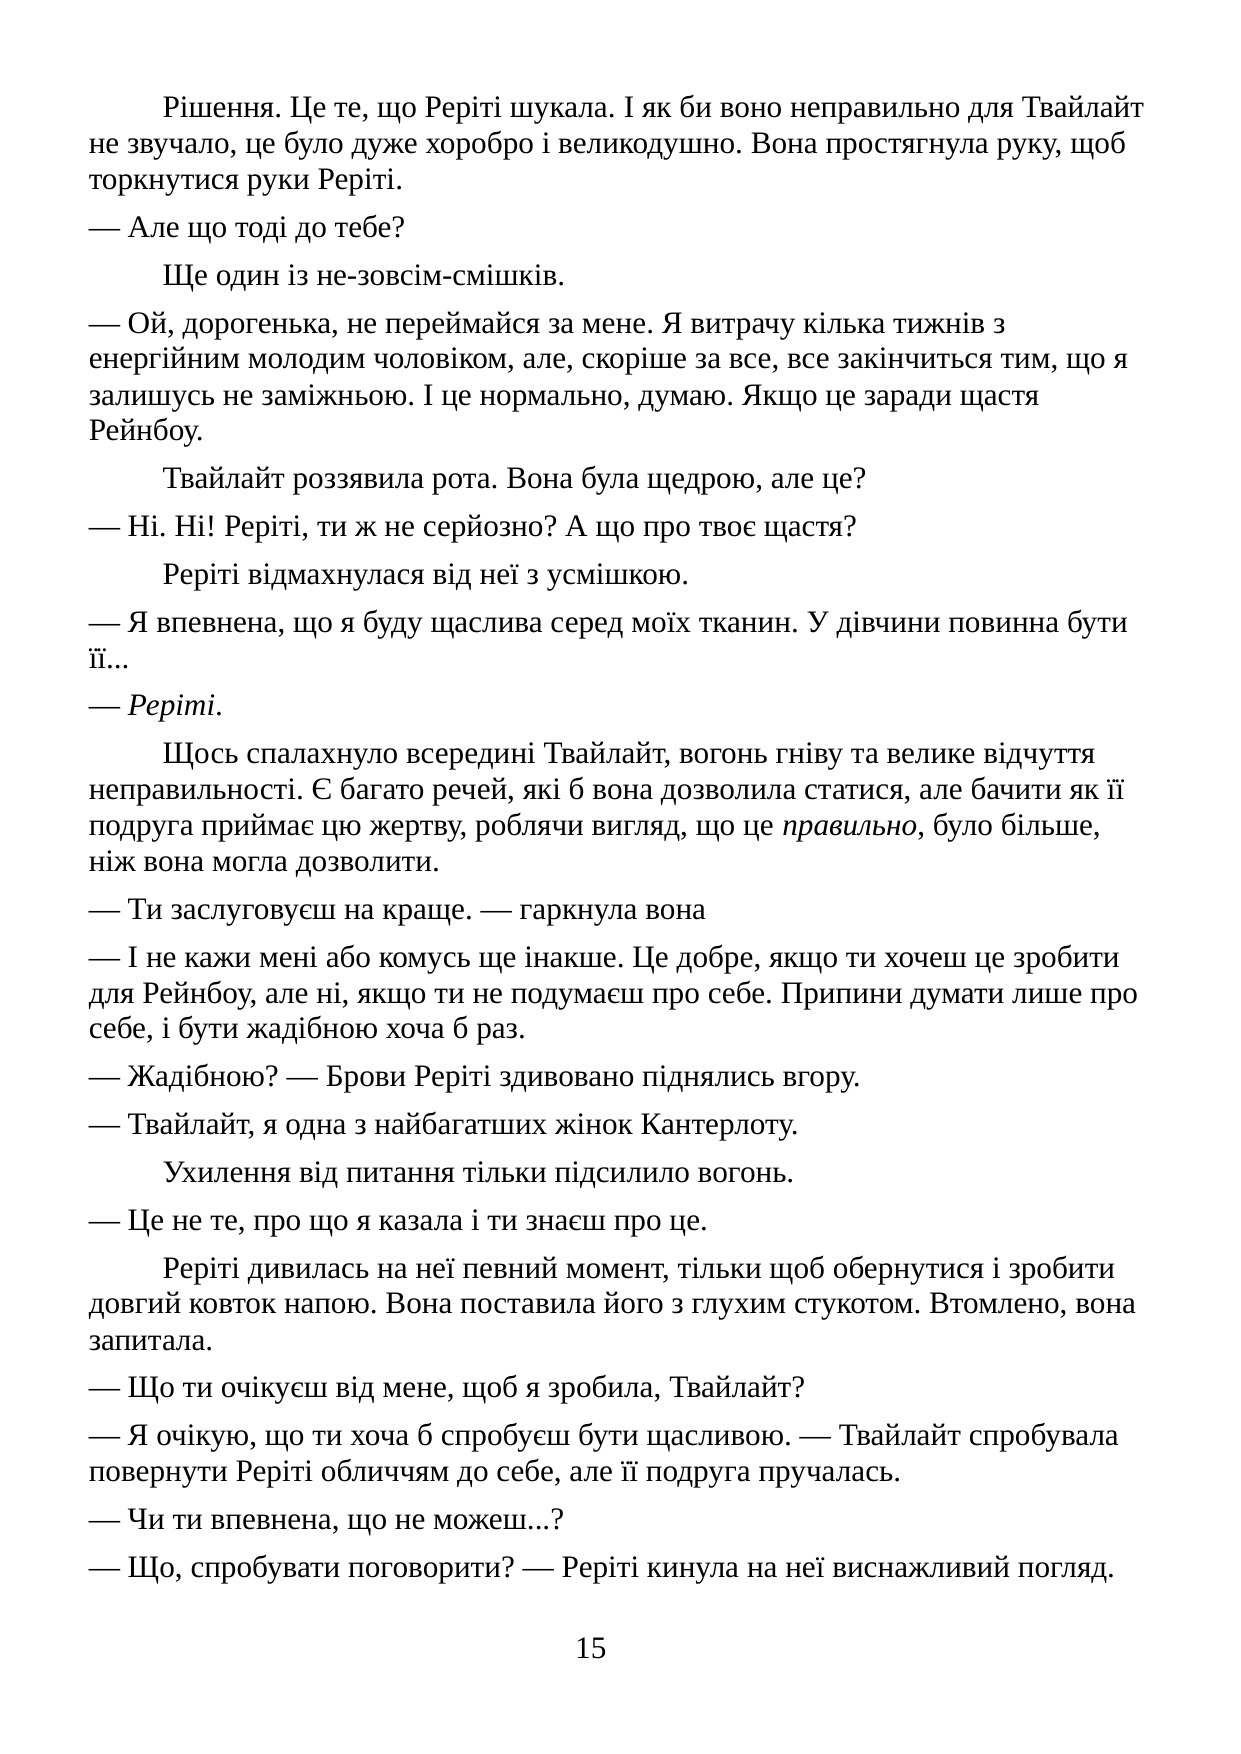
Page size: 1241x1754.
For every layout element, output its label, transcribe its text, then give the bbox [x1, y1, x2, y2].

text Реріті дивилась на неї певний момент, тільки щоб обернутися і зробити довгий ковток напою. Вона поставила його з глухим стукотом. Втомлено, вона запитала. [88, 1249, 1152, 1357]
text — Що ти очікуєш від мене, щоб я зробила, Твайлайт? [88, 1368, 1152, 1404]
text — І не кажи мені або комусь ще інакше. Це добре, якщо ти хочеш це зробити для Рейнбоу, але ні, якщо ти не подумаєш про себе. Припини думати лише про себе, і бути жадібною хоча б раз. [88, 938, 1152, 1046]
text — Чи ти впевнена, що не можеш...? [88, 1500, 1152, 1536]
text Ще один із не-зовсім-смішків. [88, 256, 1152, 292]
text — Але що тоді до тебе? [88, 208, 1152, 244]
text — Що, спробувати поговорити? — Реріті кинула на неї виснажливий погляд. [88, 1548, 1152, 1584]
text Рішення. Це те, що Реріті шукала. І як би воно неправильно для Твайлайт не звучало, це було дуже хоробро і великодушно. Вона простягнула руку, щоб торкнутися руки Реріті. [88, 88, 1152, 196]
text — Ні. Ні! Реріті, ти ж не серйозно? А що про твоє щастя? [88, 507, 1152, 543]
text — Ой, дорогенька, не переймайся за мене. Я витрачу кілька тижнів з енергійним молодим чоловіком, але, скоріше за все, все закінчиться тим, що я залишусь не заміжньою. І це нормально, думаю. Якщо це заради щастя Рейнбоу. [88, 304, 1152, 448]
text Ухилення від питання тільки підсилило вогонь. [88, 1153, 1152, 1189]
text Щось спалахнуло всередині Твайлайт, вогонь гніву та велике відчуття неправильності. Є багато речей, які б вона дозволила статися, але бачити як її подруга приймає цю жертву, роблячи вигляд, що це правильно, було більше, ніж вона могла дозволити. [88, 734, 1152, 878]
text — Ти заслуговуєш на краще. — гаркнула вона [88, 890, 1152, 926]
text Реріті відмахнулася від неї з усмішкою. [88, 555, 1152, 591]
text — Жадібною? — Брови Реріті здивовано піднялись вгору. [88, 1058, 1152, 1093]
text — Я впевнена, що я буду щаслива серед моїх тканин. У дівчини повинна бути її... [88, 603, 1152, 675]
text — Я очікую, що ти хоча б спробуєш бути щасливою. — Твайлайт спробувала повернути Реріті обличчям до себе, але її подруга пручалась. [88, 1416, 1152, 1488]
text — Твайлайт, я одна з найбагатших жінок Кантерлоту. [88, 1105, 1152, 1141]
text — Реріті. [88, 687, 1152, 723]
text — Це не те, про що я казала і ти знаєш про це. [88, 1201, 1152, 1237]
text Твайлайт роззявила рота. Вона була щедрою, але це? [88, 459, 1152, 495]
